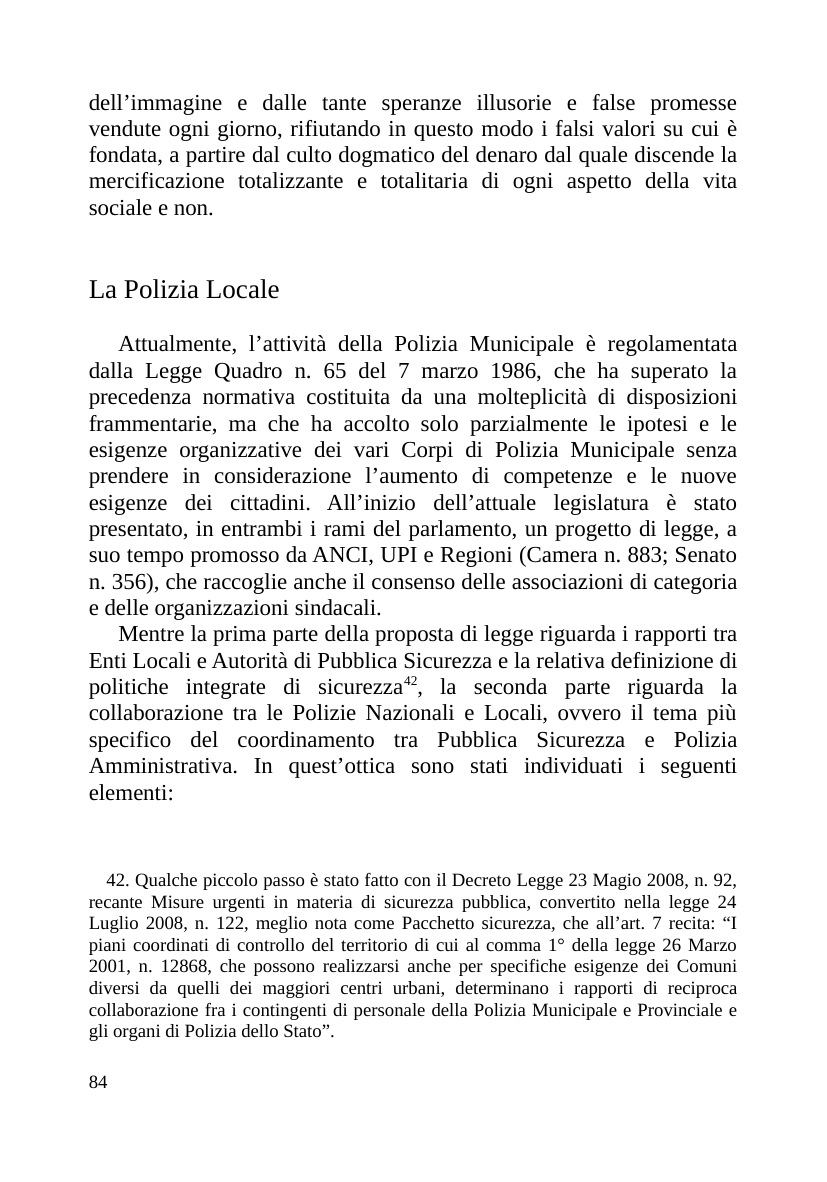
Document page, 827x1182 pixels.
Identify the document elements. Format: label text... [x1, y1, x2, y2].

text dell’immagine e dalle tante speranze illusorie e false promesse vendute ogni giorno, rifiutando in questo modo i falsi valori su cui è fondata, a partire dal culto dogmatico del denaro dal quale discende la mercificazione totalizzante e totalitaria di ogni aspetto della vita sociale e non. [88, 88, 738, 220]
text Attualmente, l’attività della Polizia Municipale è regolamentata dalla Legge Quadro n. 65 del 7 marzo 1986, che ha superato la precedenza normativa costituita da una molteplicità di disposizioni frammentarie, ma che ha accolto solo parzialmente le ipotesi e le esigenze organizzative dei vari Corpi di Polizia Municipale senza prendere in considerazione l’aumento di competenze e le nuove esigenze dei cittadini. All’inizio dell’attuale legislatura è stato presentato, in entrambi i rami del parlamento, un progetto di legge, a suo tempo promosso da ANCI, UPI e Regioni (Camera n. 883; Senato n. 356), che raccoglie anche il consenso delle associazioni di categoria e delle organizzazioni sindacali. [88, 331, 738, 620]
text Mentre la prima parte della proposta di legge riguarda i rapporti tra Enti Locali e Autorità di Pubblica Sicurezza e la relativa definizione di politiche integrate di sicurezza, la seconda parte riguarda la collaborazione tra le Polizie Nazionali e Locali, ovvero il tema più specifico del coordinamento tra Pubblica Sicurezza e Polizia Amministrativa. In quest’ottica sono stati individuati i seguenti elementi: [88, 620, 738, 805]
subtitle La Polizia Locale [88, 273, 738, 304]
text Qualche piccolo passo è stato fatto con il Decreto Legge 23 Magio 2008, n. 92, recante Misure urgenti in materia di sicurezza pubblica, convertito nella legge 24 Luglio 2008, n. 122, meglio nota come Pacchetto sicurezza, che all’art. 7 recita: “I piani coordinati di controllo del territorio di cui al comma 1° della legge 26 Marzo 2001, n. 12868, che possono realizzarsi anche per specifiche esigenze dei Comuni diversi da quelli dei maggiori centri urbani, determinano i rapporti di reciproca collaborazione fra i contingenti di personale della Polizia Municipale e Provinciale e gli organi di Polizia dello Stato”. [88, 869, 738, 1042]
